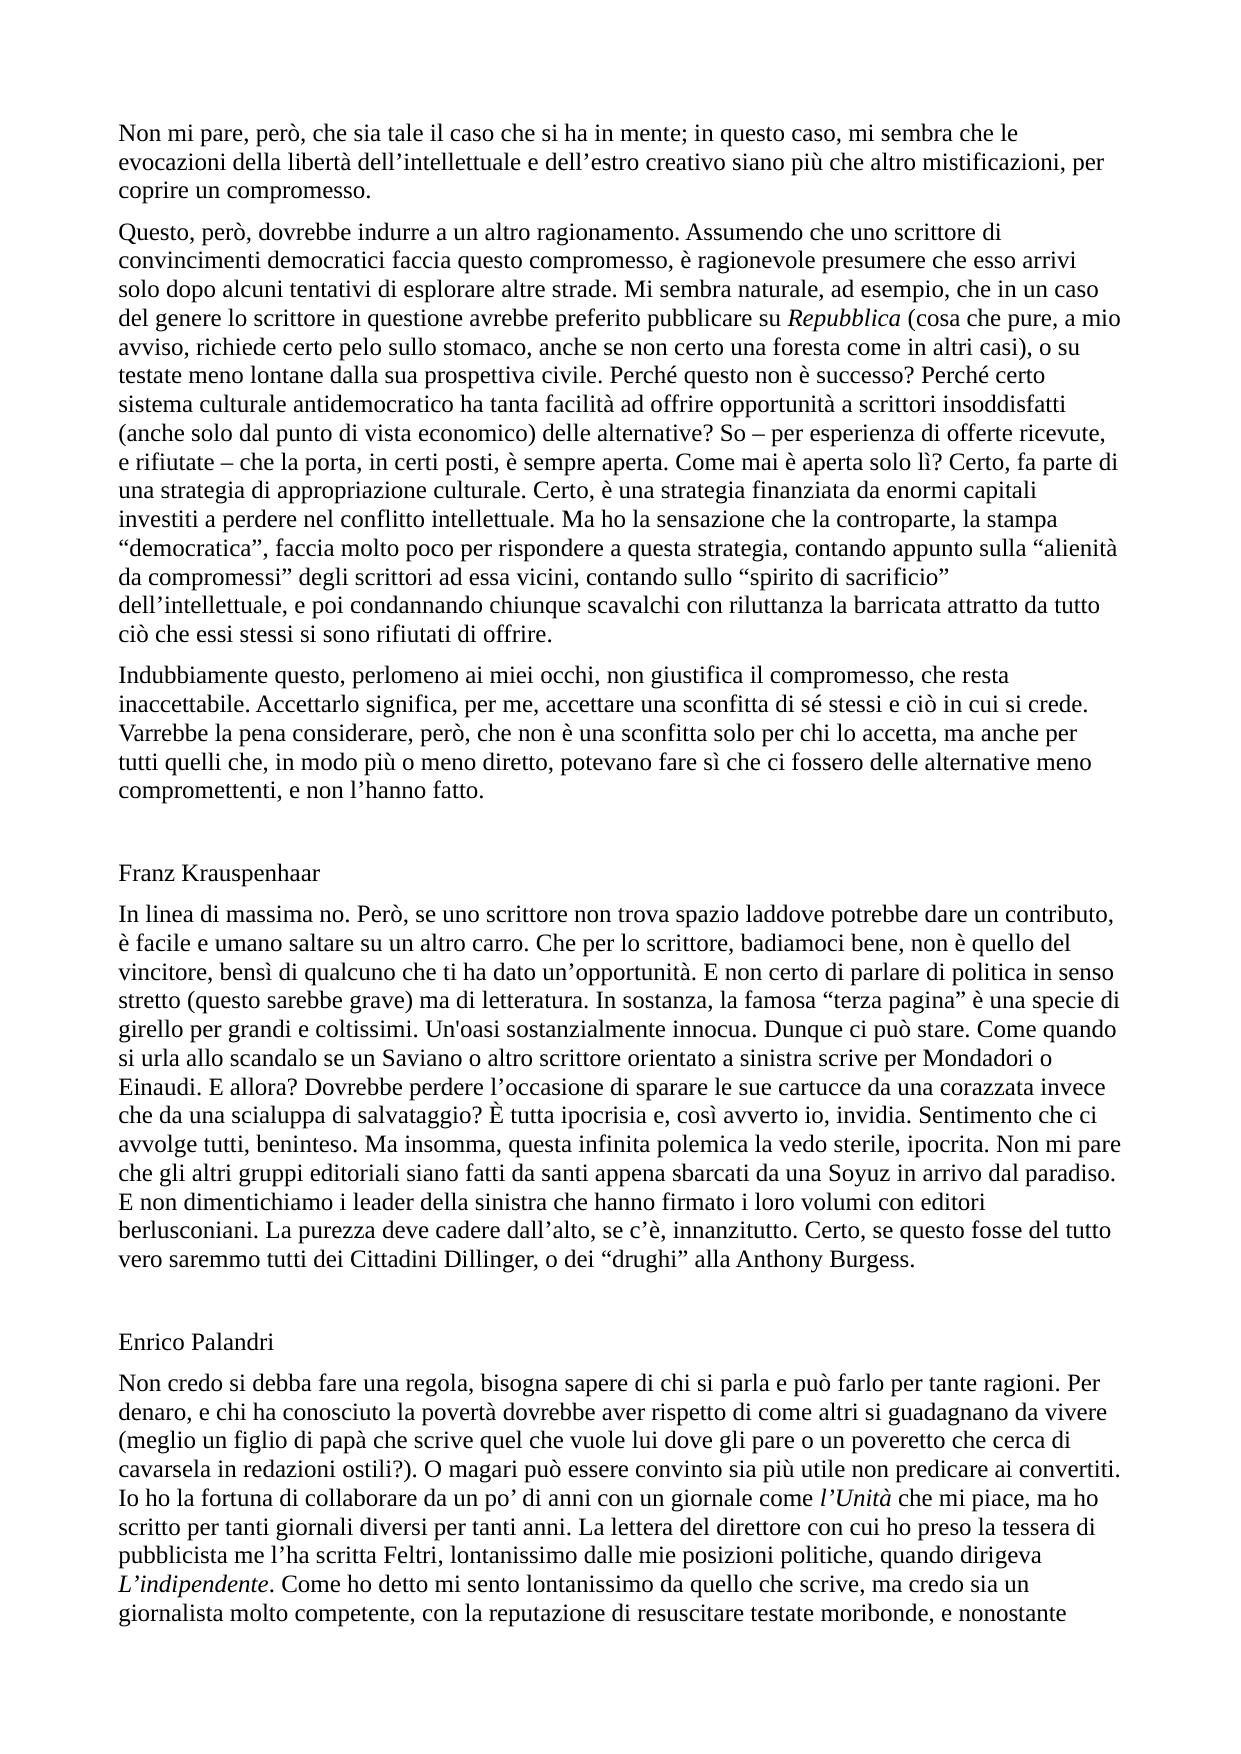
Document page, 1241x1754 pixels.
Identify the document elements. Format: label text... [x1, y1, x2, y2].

text Questo, però, dovrebbe indurre a un altro ragionamento. Assumendo che uno scrittore di convincimenti democratici faccia questo compromesso, è ragionevole presumere che esso arrivi solo dopo alcuni tentativi di esplorare altre strade. Mi sembra naturale, ad esempio, che in un caso del genere lo scrittore in questione avrebbe preferito pubblicare su Repubblica (cosa che pure, a mio avviso, richiede certo pelo sullo stomaco, anche se non certo una foresta come in altri casi), o su testate meno lontane dalla sua prospettiva civile. Perché questo non è successo? Perché certo sistema culturale antidemocratico ha tanta facilità ad offrire opportunità a scrittori insoddisfatti (anche solo dal punto di vista economico) delle alternative? So – per esperienza di offerte ricevute, e rifiutate – che la porta, in certi posti, è sempre aperta. Come mai è aperta solo lì? Certo, fa parte di una strategia di appropriazione culturale. Certo, è una strategia finanziata da enormi capitali investiti a perdere nel conflitto intellettuale. Ma ho la sensazione che la controparte, la stampa “democratica”, faccia molto poco per rispondere a questa strategia, contando appunto sulla “alienità da compromessi” degli scrittori ad essa vicini, contando sullo “spirito di sacrificio” dell’intellettuale, e poi condannando chiunque scavalchi con riluttanza la barricata attratto da tutto ciò che essi stessi si sono rifiutati di offrire. [118, 217, 1122, 648]
text Non mi pare, però, che sia tale il caso che si ha in mente; in questo caso, mi sembra che le evocazioni della libertà dell’intellettuale e dell’estro creativo siano più che altro mistificazioni, per coprire un compromesso. [118, 118, 1122, 204]
text Franz Krauspenhaar [118, 858, 1122, 887]
text Indubbiamente questo, perlomeno ai miei occhi, non giustifica il compromesso, che resta inaccettabile. Accettarlo significa, per me, accettare una sconfitta di sé stessi e ciò in cui si crede. Varrebbe la pena considerare, però, che non è una sconfitta solo per chi lo accetta, ma anche per tutti quelli che, in modo più o meno diretto, potevano fare sì che ci fossero delle alternative meno compromettenti, e non l’hanno fatto. [118, 661, 1122, 804]
text Non credo si debba fare una regola, bisogna sapere di chi si parla e può farlo per tante ragioni. Per denaro, e chi ha conosciuto la povertà dovrebbe aver rispetto di come altri si guadagnano da vivere (meglio un figlio di papà che scrive quel che vuole lui dove gli pare o un poveretto che cerca di cavarsela in redazioni ostili?). O magari può essere convinto sia più utile non predicare ai convertiti. Io ho la fortuna di collaborare da un po’ di anni con un giornale come l’Unità che mi piace, ma ho scritto per tanti giornali diversi per tanti anni. La lettera del direttore con cui ho preso la tessera di pubblicista me l’ha scritta Feltri, lontanissimo dalle mie posizioni politiche, quando dirigeva L’indipendente. Come ho detto mi sento lontanissimo da quello che scrive, ma credo sia un giornalista molto competente, con la reputazione di resuscitare testate moribonde, e nonostante [118, 1368, 1122, 1627]
text Enrico Palandri [118, 1327, 1122, 1356]
text In linea di massima no. Però, se uno scrittore non trova spazio laddove potrebbe dare un contributo, è facile e umano saltare su un altro carro. Che per lo scrittore, badiamoci bene, non è quello del vincitore, bensì di qualcuno che ti ha dato un’opportunità. E non certo di parlare di politica in senso stretto (questo sarebbe grave) ma di letteratura. In sostanza, la famosa “terza pagina” è una specie di girello per grandi e coltissimi. Un'oasi sostanzialmente innocua. Dunque ci può stare. Come quando si urla allo scandalo se un Saviano o altro scrittore orientato a sinistra scrive per Mondadori o Einaudi. E allora? Dovrebbe perdere l’occasione di sparare le sue cartucce da una corazzata invece che da una scialuppa di salvataggio? È tutta ipocrisia e, così avverto io, invidia. Sentimento che ci avvolge tutti, beninteso. Ma insomma, questa infinita polemica la vedo sterile, ipocrita. Non mi pare che gli altri gruppi editoriali siano fatti da santi appena sbarcati da una Soyuz in arrivo dal paradiso. E non dimentichiamo i leader della sinistra che hanno firmato i loro volumi con editori berlusconiani. La purezza deve cadere dall’alto, se c’è, innanzitutto. Certo, se questo fosse del tutto vero saremmo tutti dei Cittadini Dillinger, o dei “drughi” alla Anthony Burgess. [118, 899, 1122, 1273]
